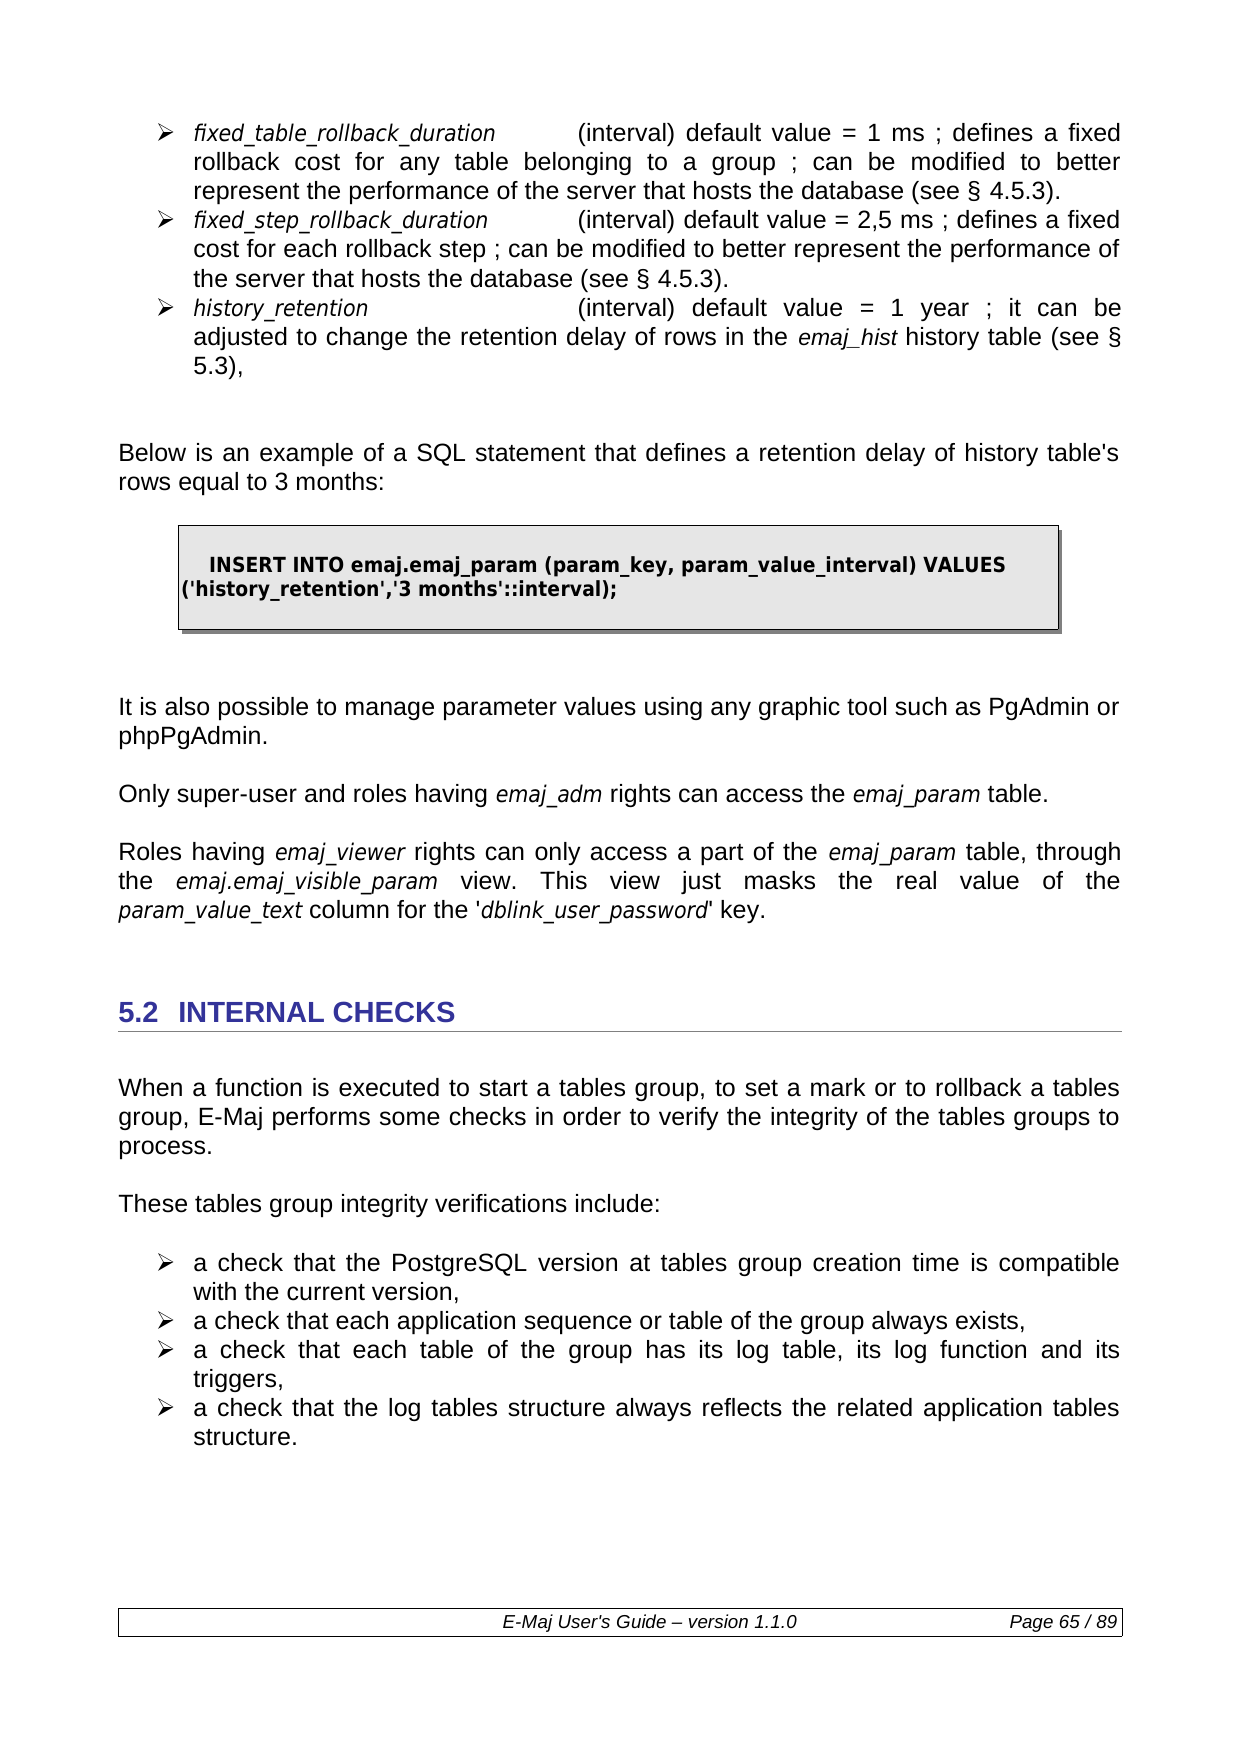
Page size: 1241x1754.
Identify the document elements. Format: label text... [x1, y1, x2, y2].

list fixed_step_rollback_duration (interval) default value = 2,5 ms ; defines a fixed cost for each rollback step ; can be modified to better represent the performance of the server that hosts the database (see § 4.5.3). [156, 205, 1122, 292]
list a check that the PostgreSQL version at tables group creation time is compatible with the current version, [156, 1247, 1122, 1306]
text It is also possible to manage parameter values using any graphic tool such as PgAdmin or phpPgAdmin. [118, 692, 1122, 750]
subtitle Internal checks [118, 995, 1122, 1031]
list a check that the log tables structure always reflects the related application tables structure. [156, 1393, 1122, 1451]
text When a function is executed to start a tables group, to set a mark or to rollback a tables group, E-Maj performs some checks in order to verify the integrity of the tables groups to process. [118, 1073, 1122, 1160]
list fixed_table_rollback_duration (interval) default value = 1 ms ; defines a fixed rollback cost for any table belonging to a group ; can be modified to better represent the performance of the server that hosts the database (see § 4.5.3). [156, 118, 1122, 205]
text INSERT INTO emaj.emaj_param (param_key, param_value_interval) VALUES ('history_retention','3 months'::interval); [179, 549, 1058, 598]
list history_retention (interval) default value = 1 year ; it can be adjusted to change the retention delay of rows in the emaj_hist history table (see § 5.3), [156, 292, 1122, 380]
list a check that each application sequence or table of the group always exists, [156, 1306, 1122, 1335]
text Below is an example of a SQL statement that defines a retention delay of history table's rows equal to 3 months: [118, 438, 1122, 496]
text These tables group integrity verifications include: [118, 1189, 1122, 1218]
text Roles having emaj_viewer rights can only access a part of the emaj_param table, through the emaj.emaj_visible_param view. This view just masks the real value of the param_value_text column for the 'dblink_user_password' key. [118, 837, 1122, 924]
text Only super-user and roles having emaj_adm rights can access the emaj_param table. [118, 779, 1122, 808]
list a check that each table of the group has its log table, its log function and its triggers, [156, 1335, 1122, 1393]
